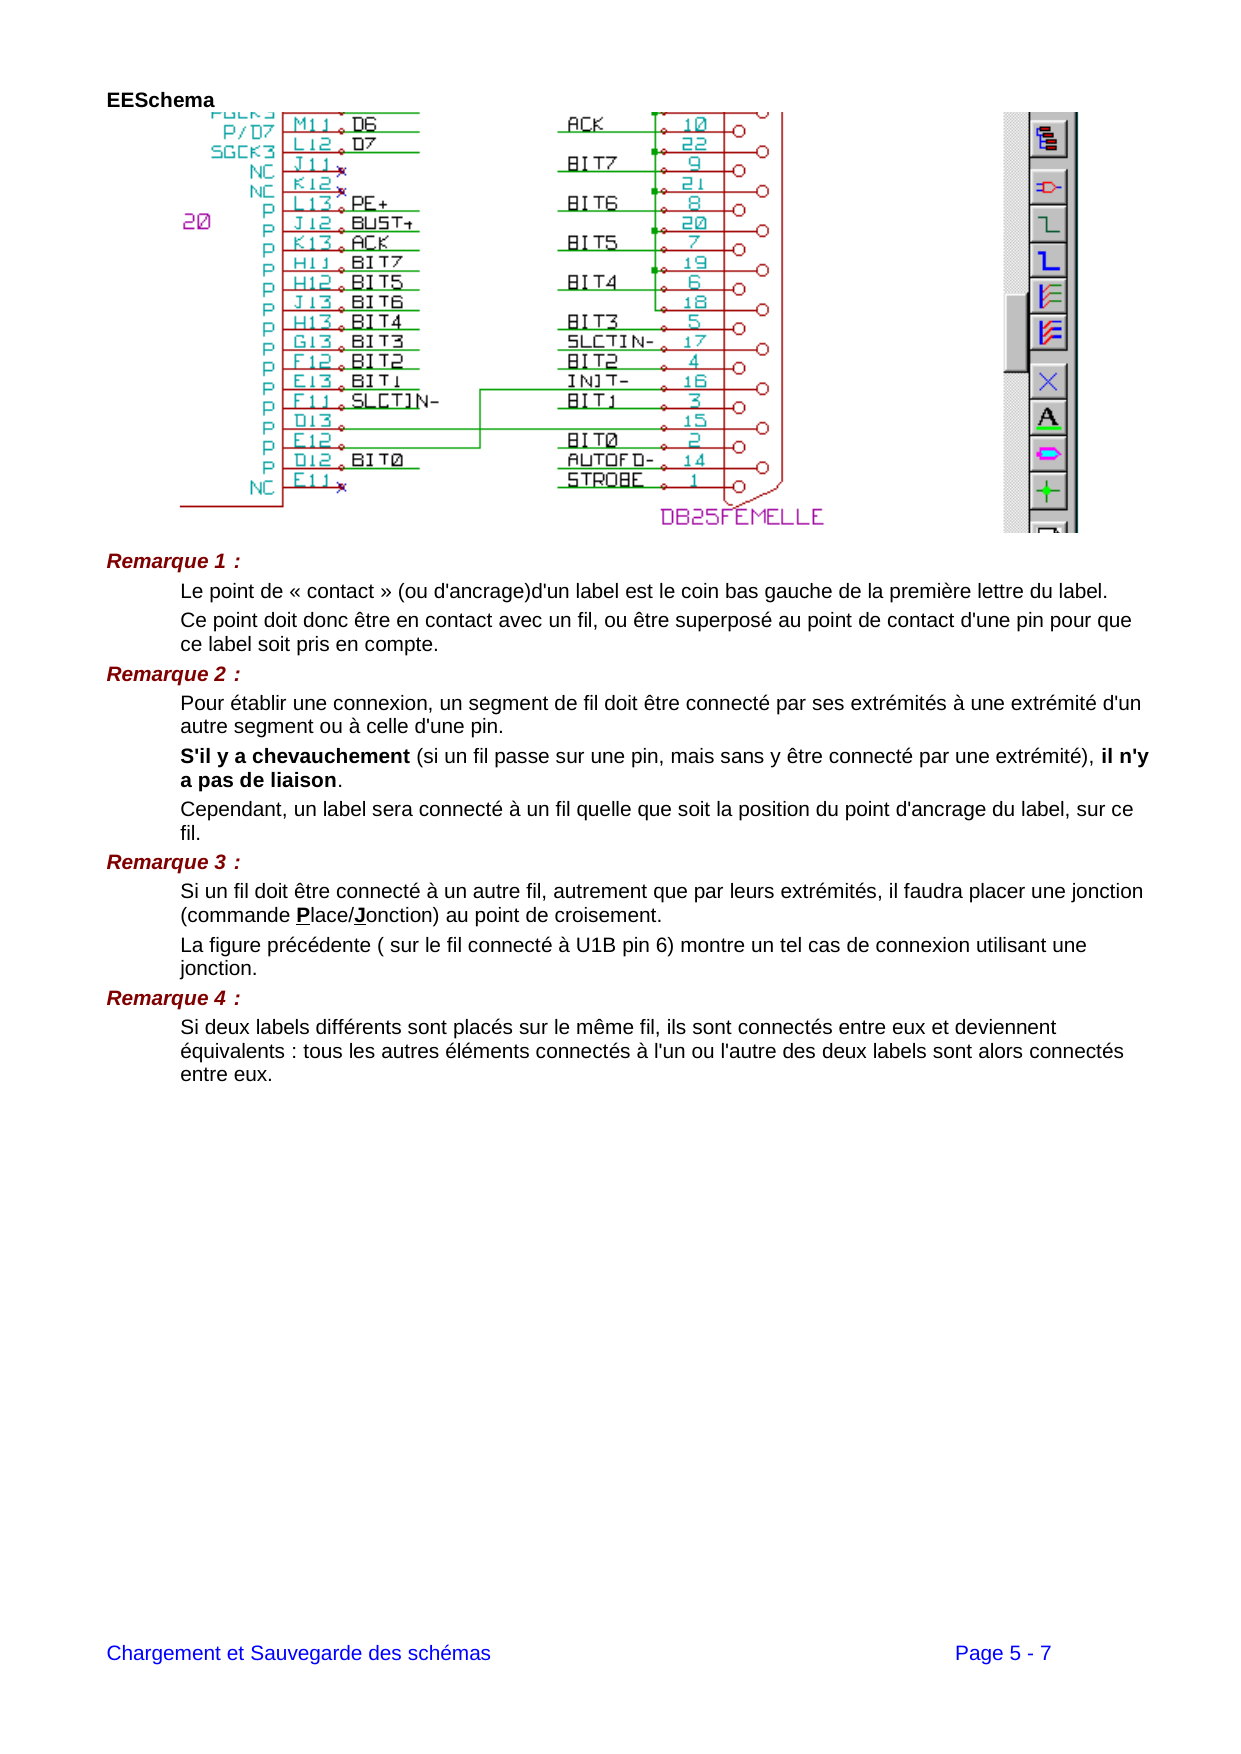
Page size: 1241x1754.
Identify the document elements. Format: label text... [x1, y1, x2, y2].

text Remarque 2 : [106, 662, 1151, 686]
text Pour établir une connexion, un segment de fil doit être connecté par ses extrémités à une extrémité d'un autre segment ou à celle d'une pin. [180, 691, 1151, 738]
text S'il y a chevauchement (si un fil passe sur une pin, mais sans y être connecté par une extrémité), il n'y a pas de liaison. [180, 744, 1151, 792]
text Si un fil doit être connecté à un autre fil, autrement que par leurs extrémités, il faudra placer une jonction (commande Place/Jonction) au point de croisement. [180, 880, 1151, 927]
text Remarque 3 : [106, 851, 1151, 874]
text Si deux labels différents sont placés sur le même fil, ils sont connectés entre eux et deviennent équivalents : tous les autres éléments connectés à l'un ou l'autre des deux labels sont alors connectés entre eux. [180, 1016, 1151, 1086]
text Cependant, un label sera connecté à un fil quelle que soit la position du point d'ancrage du label, sur ce fil. [180, 797, 1151, 844]
text Le point de « contact » (ou d'ancrage)d'un label est le coin bas gauche de la première lettre du label. [180, 579, 1151, 603]
text Remarque 1 : [106, 550, 1151, 573]
text La figure précédente ( sur le fil connecté à U1B pin 6) montre un tel cas de connexion utilisant une jonction. [180, 933, 1151, 980]
text Remarque 4 : [106, 986, 1151, 1009]
text Ce point doit donc être en contact avec un fil, ou être superposé au point de contact d'une pin pour que ce label soit pris en compte. [180, 609, 1151, 656]
